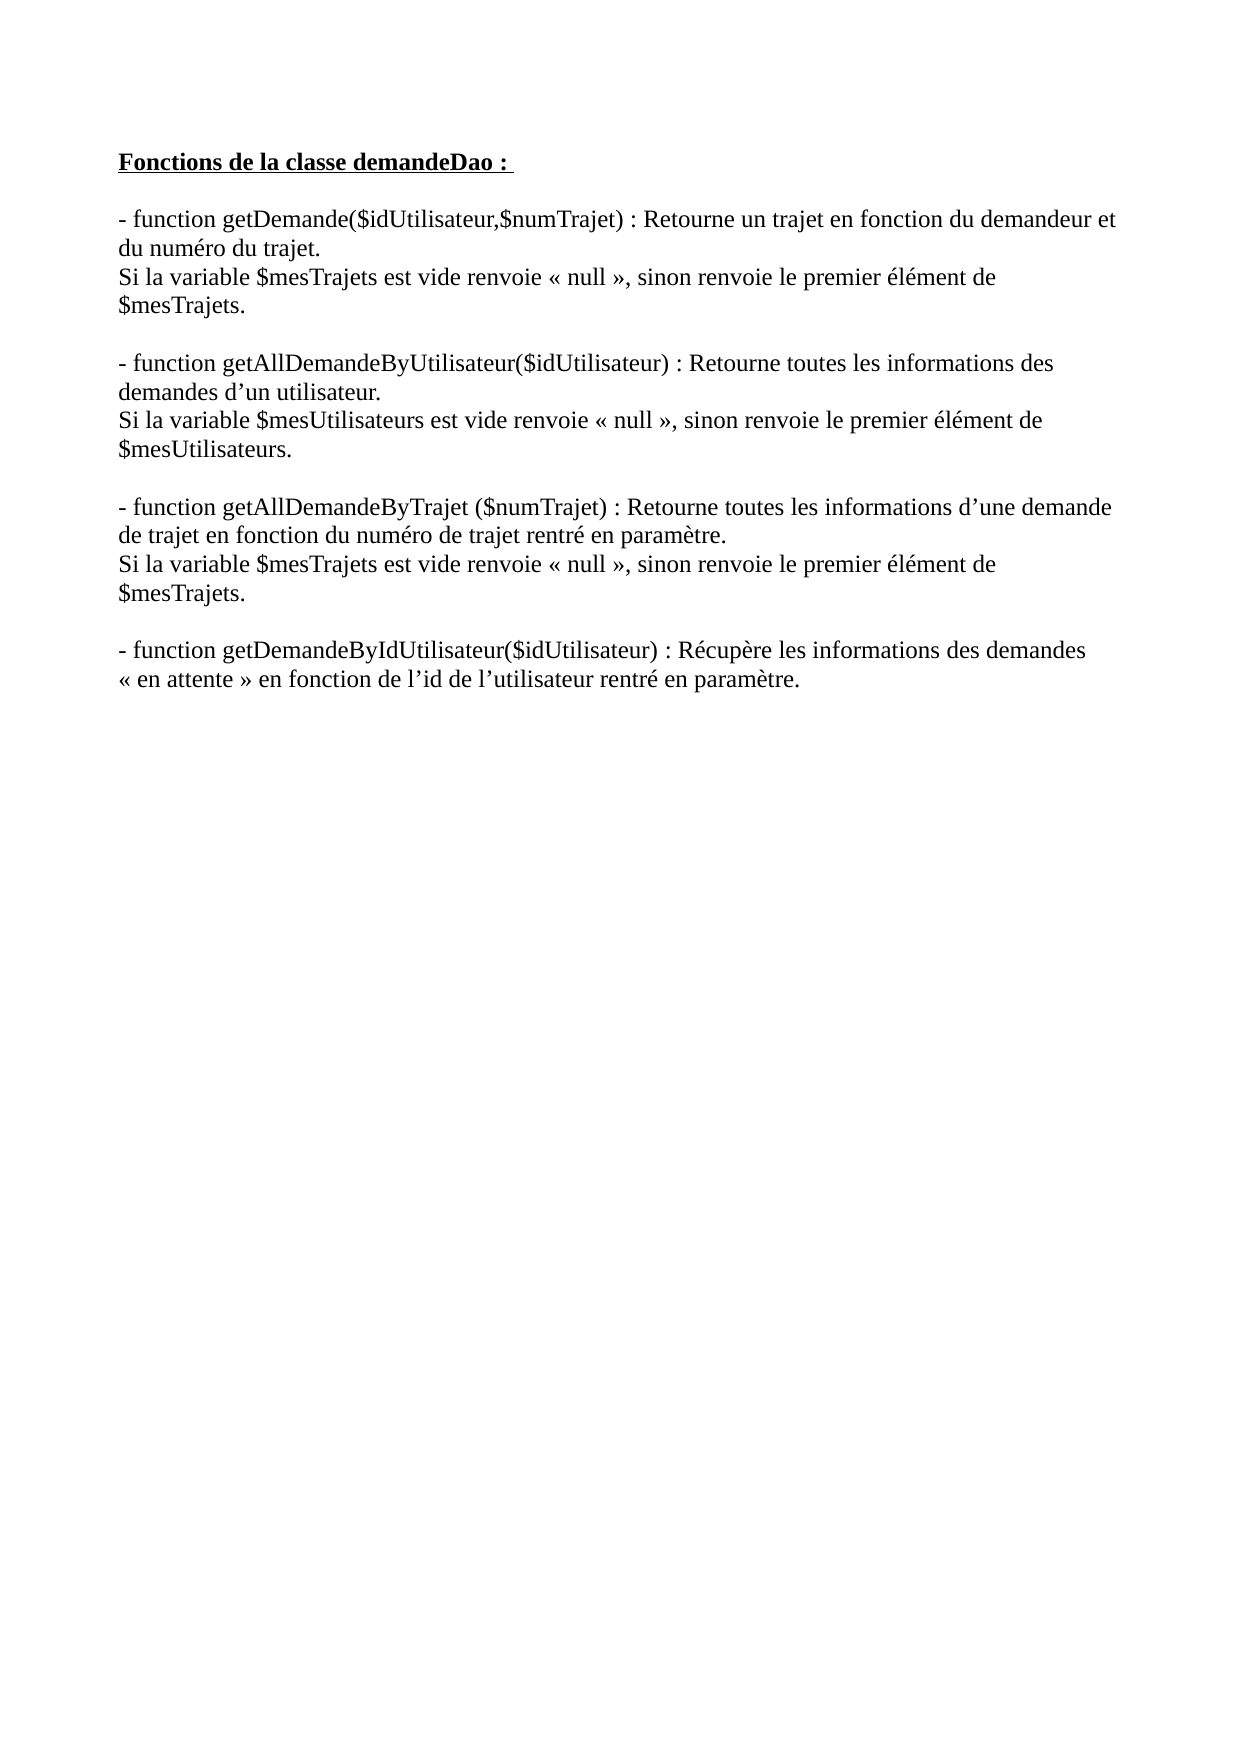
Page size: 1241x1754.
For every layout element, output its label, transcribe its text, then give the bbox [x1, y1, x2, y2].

text - function getAllDemandeByUtilisateur($idUtilisateur) : Retourne toutes les informations des demandes d’un utilisateur. [118, 348, 1122, 406]
text Si la variable $mesUtilisateurs est vide renvoie « null », sinon renvoie le premier élément de $mesUtilisateurs. [118, 406, 1122, 463]
text Si la variable $mesTrajets est vide renvoie « null », sinon renvoie le premier élément de $mesTrajets. [118, 262, 1122, 319]
text - function getDemande($idUtilisateur,$numTrajet) : Retourne un trajet en fonction du demandeur et du numéro du trajet. [118, 204, 1122, 262]
text - function getAllDemandeByTrajet ($numTrajet) : Retourne toutes les informations d’une demande de trajet en fonction du numéro de trajet rentré en paramètre. Si la variable $mesTrajets est vide renvoie « null », sinon renvoie le premier élément de $mesTrajets. [118, 492, 1122, 607]
text Fonctions de la classe demandeDao : [118, 147, 1122, 176]
text - function getDemandeByIdUtilisateur($idUtilisateur) : Récupère les informations des demandes « en attente » en fonction de l’id de l’utilisateur rentré en paramètre. [118, 636, 1122, 693]
